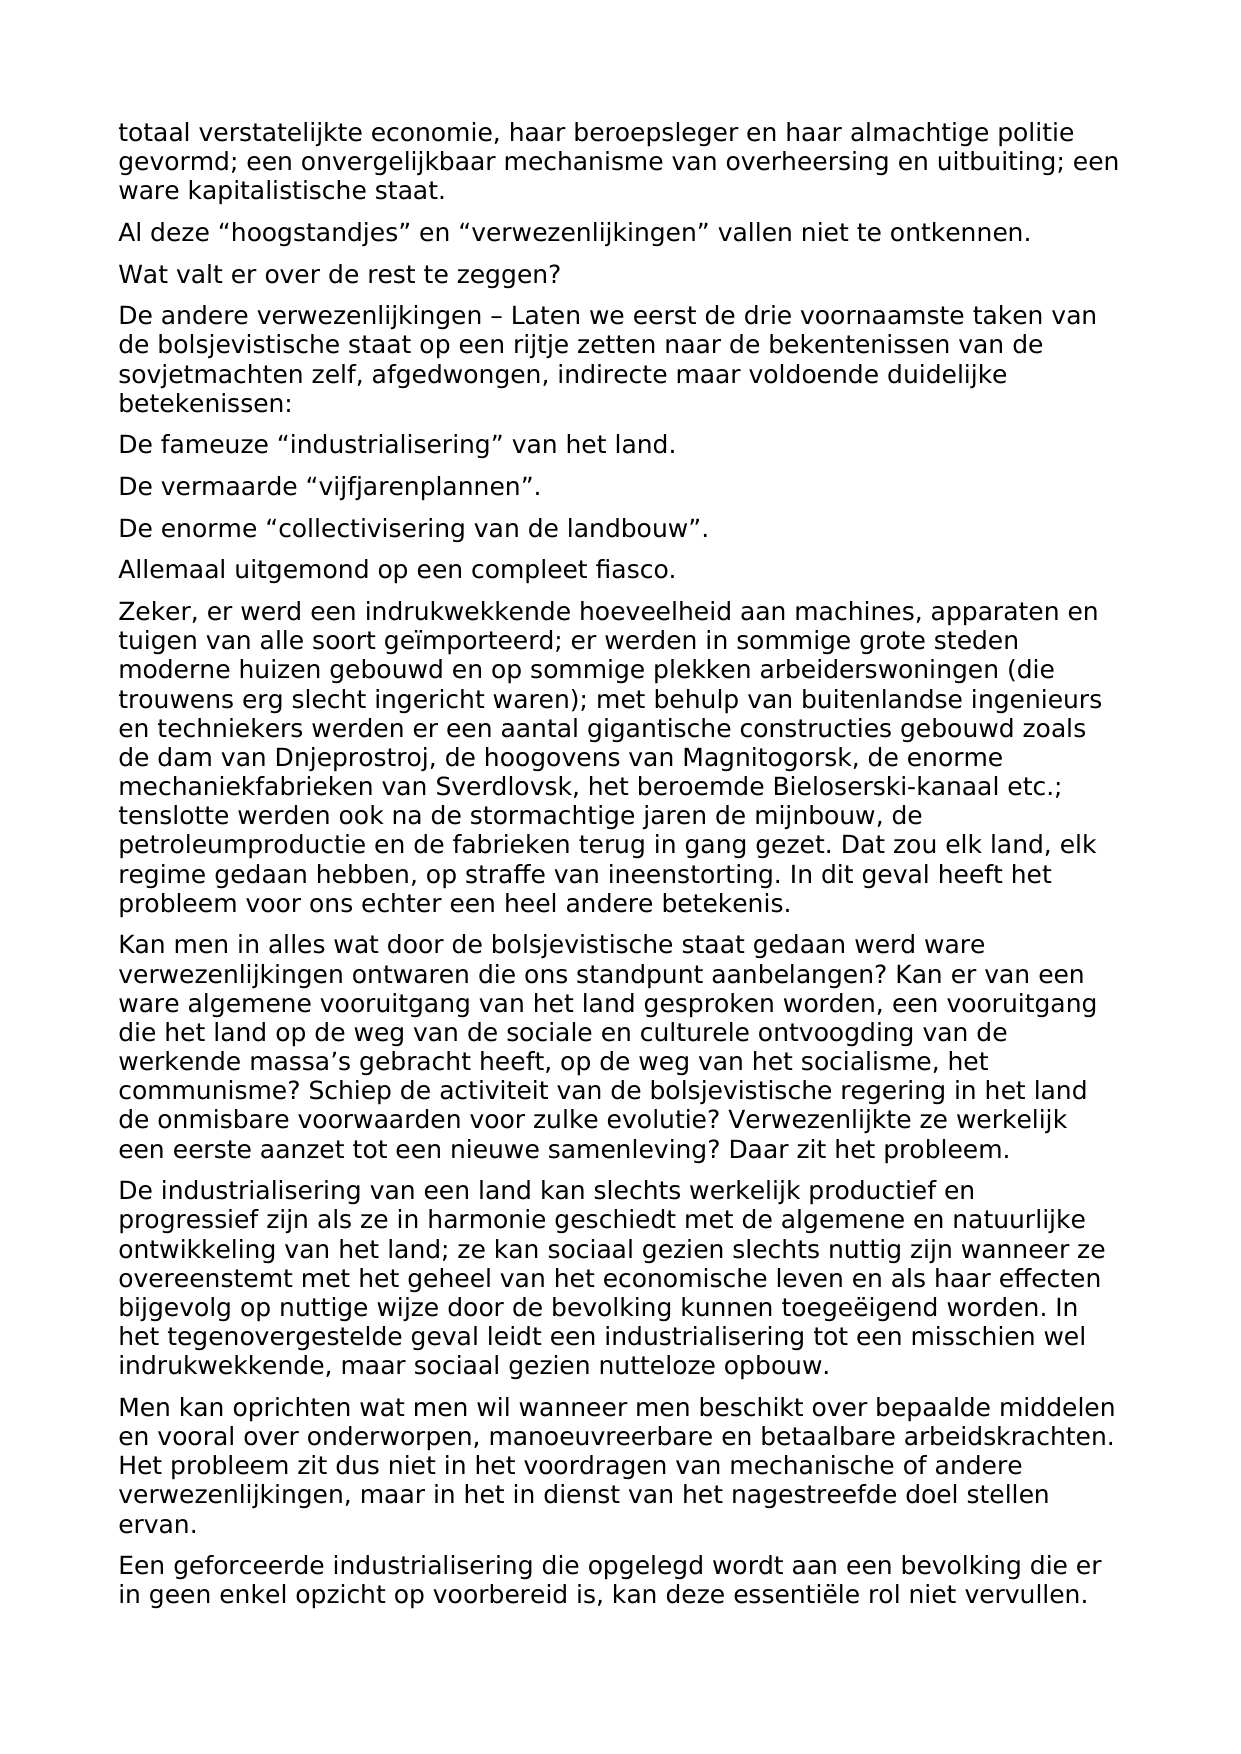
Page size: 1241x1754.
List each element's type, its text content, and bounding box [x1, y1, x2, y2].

text Al deze “hoogstandjes” en “verwezenlijkingen” vallen niet te ontkennen. [118, 218, 1122, 247]
text Een geforceerde industrialisering die opgelegd wordt aan een bevolking die er in geen enkel opzicht op voorbereid is, kan deze essentiële rol niet vervullen. [118, 1551, 1122, 1610]
text Wat valt er over de rest te zeggen? [118, 260, 1122, 289]
text Zeker, er werd een indrukwekkende hoeveelheid aan machines, apparaten en tuigen van alle soort geïmporteerd; er werden in sommige grote steden moderne huizen gebouwd en op sommige plekken arbeiderswoningen (die trouwens erg slecht ingericht waren); met behulp van buitenlandse ingenieurs en techniekers werden er een aantal gigantische constructies gebouwd zoals de dam van Dnjeprostroj, de hoogovens van Magnitogorsk, de enorme mechaniekfabrieken van Sverdlovsk, het beroemde Bieloserski-kanaal etc.; tenslotte werden ook na de stormachtige jaren de mijnbouw, de petroleumproductie en de fabrieken terug in gang gezet. Dat zou elk land, elk regime gedaan hebben, op straffe van ineenstorting. In dit geval heeft het probleem voor ons echter een heel andere betekenis. [118, 597, 1122, 918]
text De enorme “collectivisering van de landbouw”. [118, 514, 1122, 543]
text Allemaal uitgemond op een compleet fiasco. [118, 556, 1122, 585]
text Men kan oprichten wat men wil wanneer men beschikt over bepaalde middelen en vooral over onderworpen, manoeuvreerbare en betaalbare arbeidskrachten. Het probleem zit dus niet in het voordragen van mechanische of andere verwezenlijkingen, maar in het in dienst van het nagestreefde doel stellen ervan. [118, 1393, 1122, 1539]
text De andere verwezenlijkingen – Laten we eerst de drie voornaamste taken van de bolsjevistische staat op een rijtje zetten naar de bekentenissen van de sovjetmachten zelf, afgedwongen, indirecte maar voldoende duidelijke betekenissen: [118, 301, 1122, 418]
text De industrialisering van een land kan slechts werkelijk productief en progressief zijn als ze in harmonie geschiedt met de algemene en natuurlijke ontwikkeling van het land; ze kan sociaal gezien slechts nuttig zijn wanneer ze overeenstemt met het geheel van het economische leven en als haar effecten bijgevolg op nuttige wijze door de bevolking kunnen toegeëigend worden. In het tegenovergestelde geval leidt een industrialisering tot een misschien wel indrukwekkende, maar sociaal gezien nutteloze opbouw. [118, 1176, 1122, 1381]
text totaal verstatelijkte economie, haar beroepsleger en haar almachtige politie gevormd; een onvergelijkbaar mechanisme van overheersing en uitbuiting; een ware kapitalistische staat. [118, 118, 1122, 206]
text De vermaarde “vijfjarenplannen”. [118, 472, 1122, 501]
text De fameuze “industrialisering” van het land. [118, 431, 1122, 460]
text Kan men in alles wat door de bolsjevistische staat gedaan werd ware verwezenlijkingen ontwaren die ons standpunt aanbelangen? Kan er van een ware algemene vooruitgang van het land gesproken worden, een vooruitgang die het land op de weg van de sociale en culturele ontvoogding van de werkende massa’s gebracht heeft, op de weg van het socialisme, het communisme? Schiep de activiteit van de bolsjevistische regering in het land de onmisbare voorwaarden voor zulke evolutie? Verwezenlijkte ze werkelijk een eerste aanzet tot een nieuwe samenleving? Daar zit het probleem. [118, 931, 1122, 1164]
